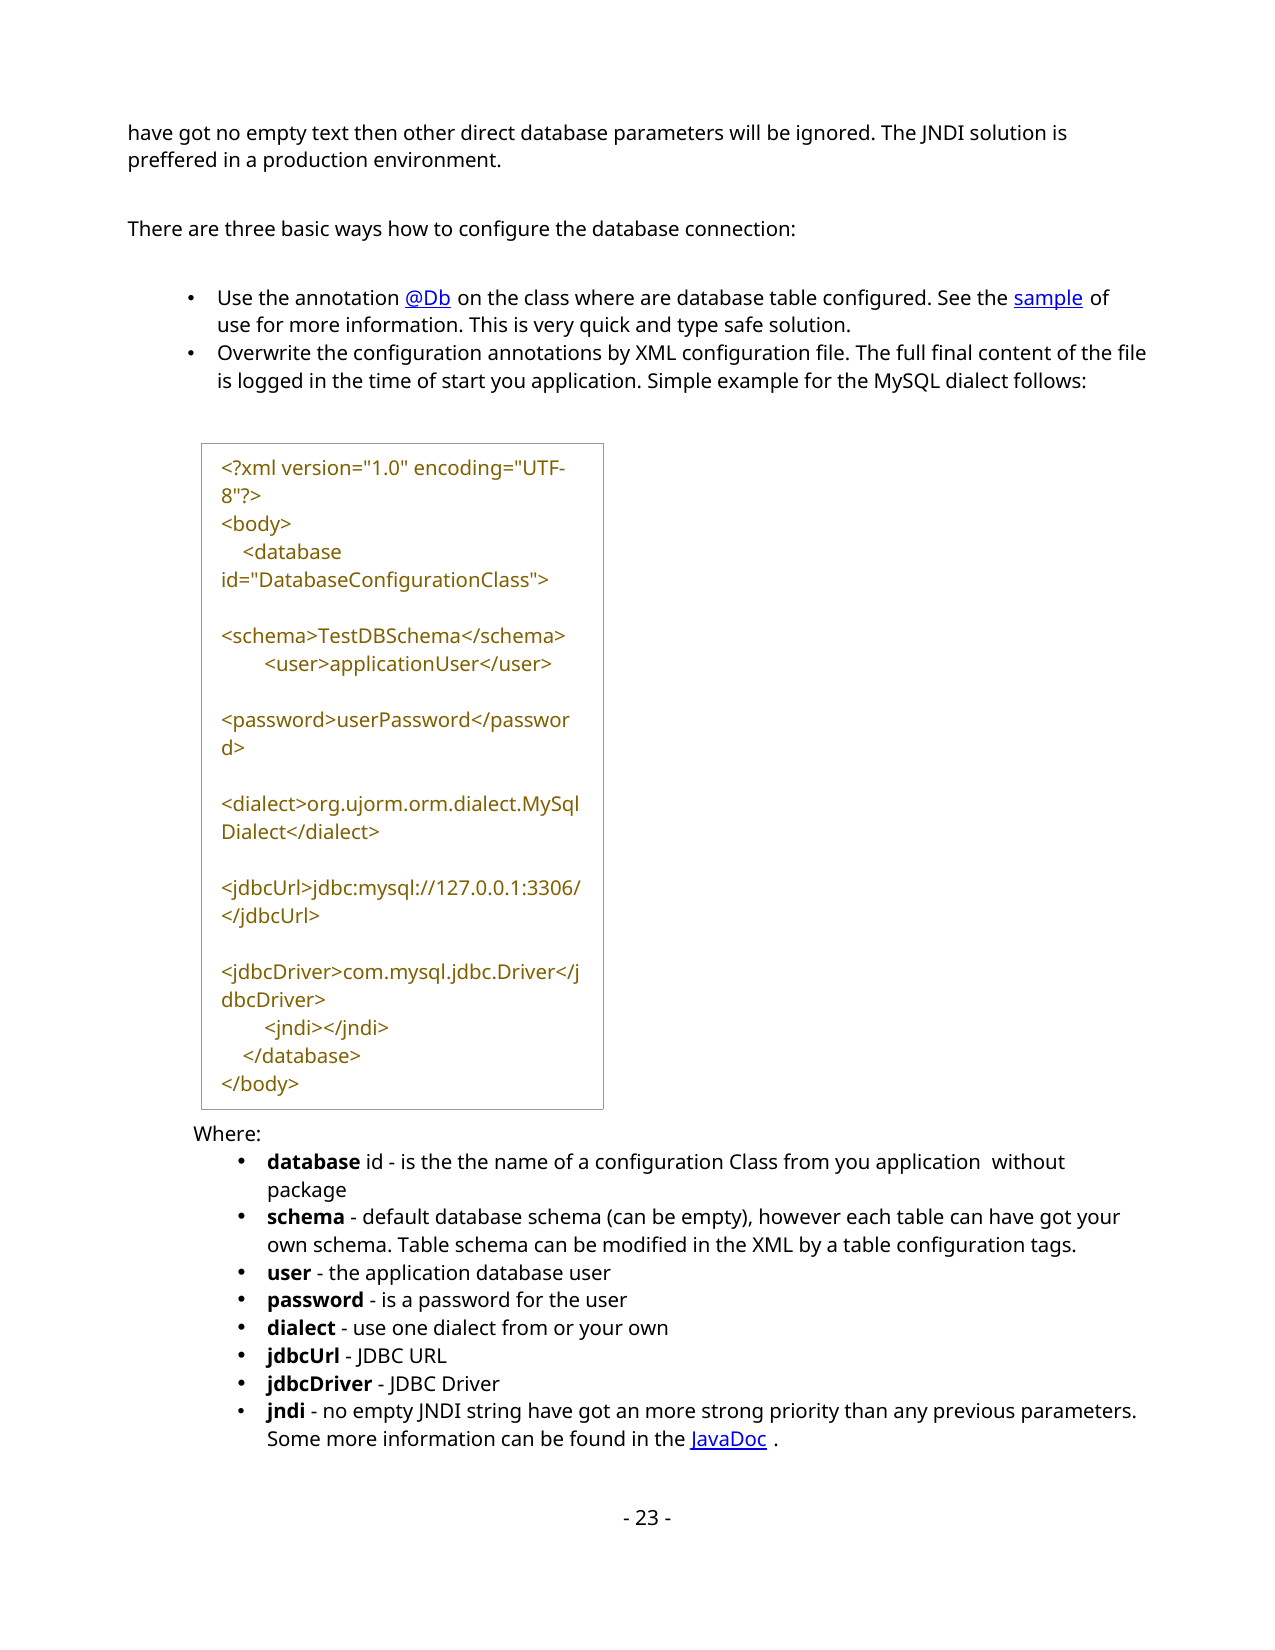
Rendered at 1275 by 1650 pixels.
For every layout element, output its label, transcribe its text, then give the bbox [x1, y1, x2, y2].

subtitle There are three basic ways how to configure the database connection: [127, 214, 1147, 242]
subtitle dialect - use one dialect from or your own [237, 1314, 1147, 1342]
subtitle Where: [193, 1120, 1147, 1148]
subtitle jdbcUrl - JDBC URL [237, 1342, 1147, 1369]
table_header <?xml version="1.0" encoding="UTF-8"?> <body> <database id="DatabaseConfigurationClass"> <schema>TestDBSchema</schema> <user>applicationUser</user> <password>userPassword</password> <dialect>org.ujorm.orm.dialect.MySqlDialect</dialect> <jdbcUrl>jdbc:mysql://127.0.0.1:3306/</jdbcUrl> <jdbcDriver>com.mysql.jdbc.Driver</jdbcDriver> <jndi></jndi> </database> </body> [202, 444, 603, 1109]
subtitle password - is a password for the user [237, 1286, 1147, 1314]
subtitle jndi - no empty JNDI string have got an more strong priority than any previous parameters. Some more information can be found in the JavaDoc . [237, 1397, 1147, 1452]
table_header [190, 395, 1133, 1120]
subtitle Overwrite the configuration annotations by XML configuration file. The full final content of the file is logged in the time of start you application. Simple example for the MySQL dialect follows: [187, 338, 1147, 394]
subtitle Use the annotation @Db on the class where are database table configured. See the sample of use for more information. This is very quick and type safe solution. [187, 283, 1147, 338]
subtitle have got no empty text then other direct database parameters will be ignored. The JNDI solution is preffered in a production environment. [127, 118, 1147, 173]
subtitle jdbcDriver - JDBC Driver [237, 1369, 1147, 1397]
subtitle schema - default database schema (can be empty), however each table can have got your own schema. Table schema can be modified in the XML by a table configuration tags. [237, 1203, 1147, 1258]
subtitle database id - is the the name of a configuration Class from you application without package [237, 1148, 1147, 1203]
subtitle user - the application database user [237, 1258, 1147, 1286]
table_header [119, 395, 189, 1120]
